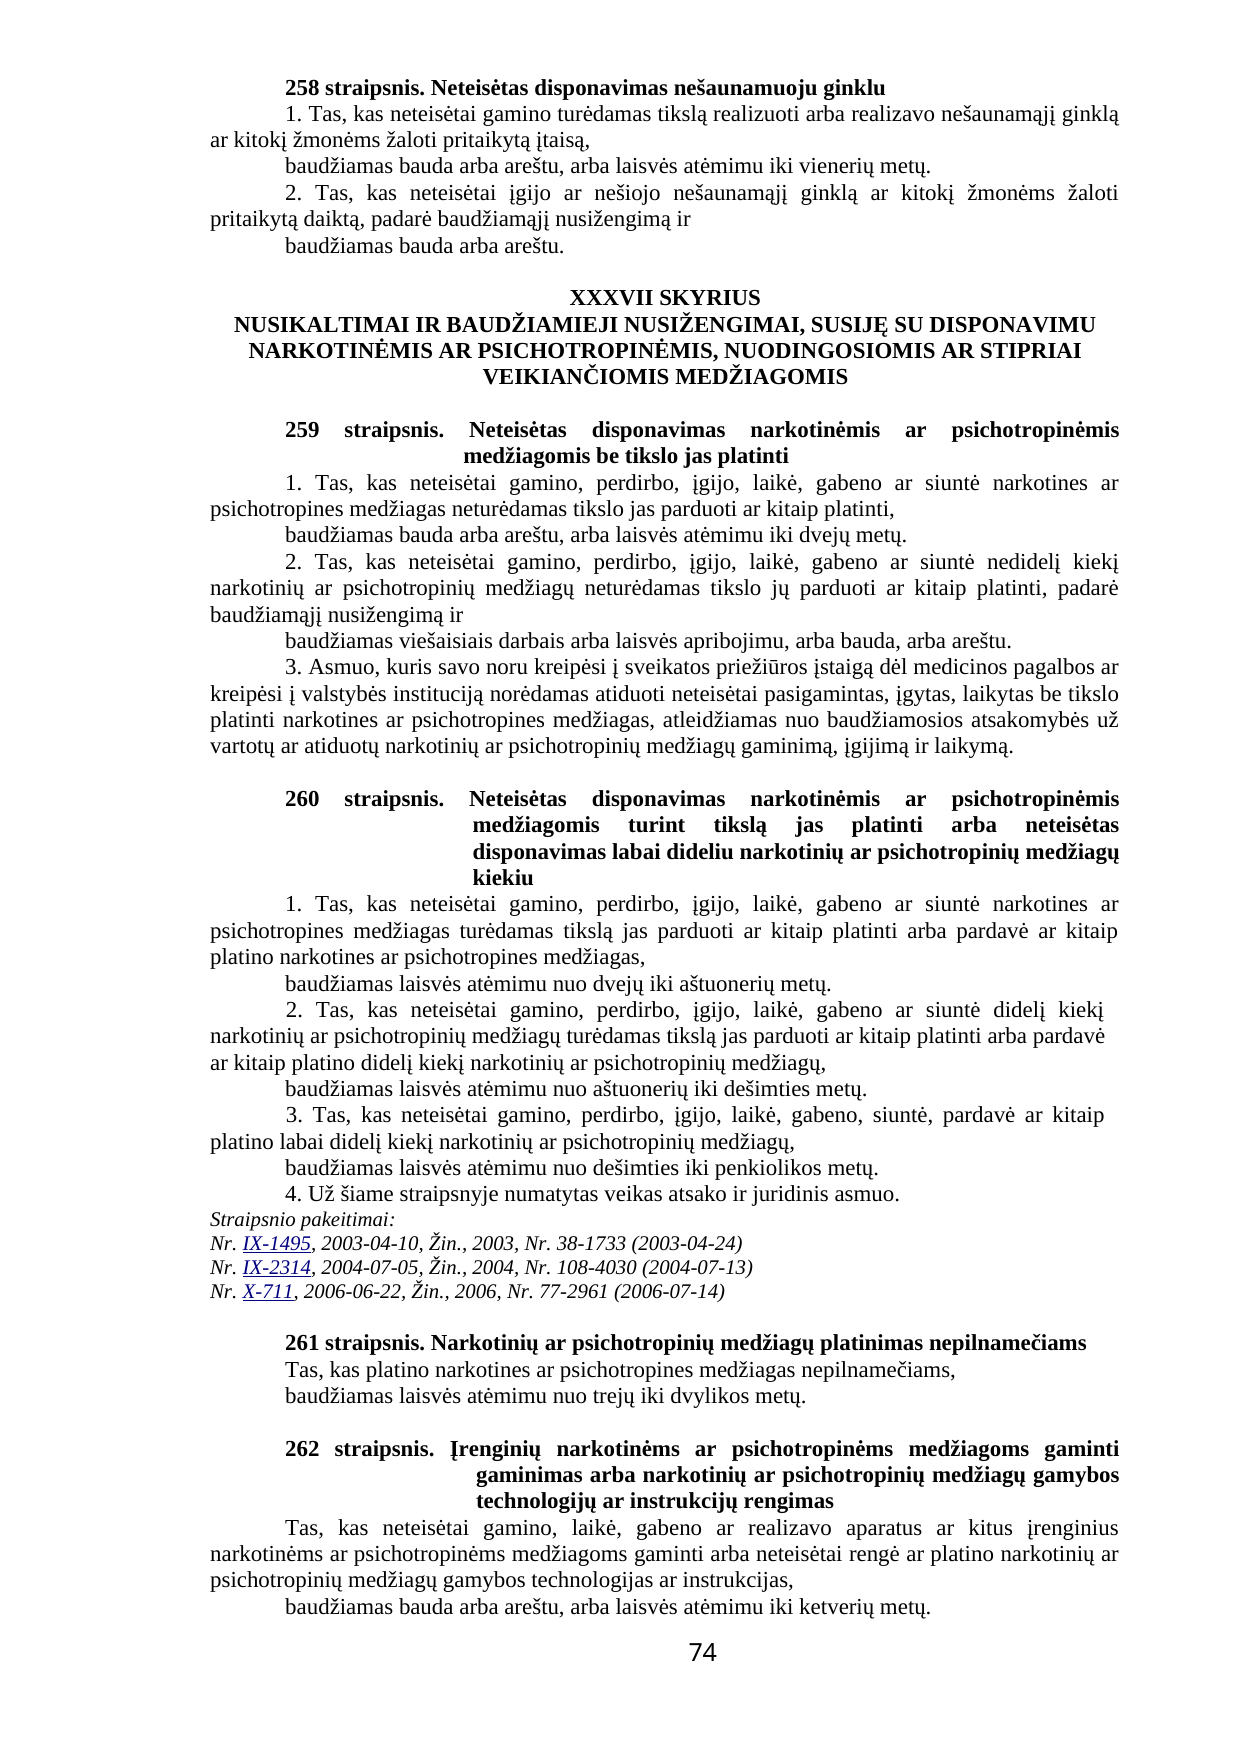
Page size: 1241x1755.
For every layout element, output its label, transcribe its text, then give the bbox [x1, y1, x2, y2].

text 2. Tas, kas neteisėtai gamino, perdirbo, įgijo, laikė, gabeno ar siuntė nedidelį kiekį narkotinių ar psichotropinių medžiagų neturėdamas tikslo jų parduoti ar kitaip platinti, padarė baudžiamąjį nusižengimą ir [210, 548, 1120, 627]
text 2. Tas, kas neteisėtai įgijo ar nešiojo nešaunamąjį ginklą ar kitokį žmonėms žaloti pritaikytą daiktą, padarė baudžiamąjį nusižengimą ir [210, 179, 1120, 232]
text Nr. IX-1495, 2003-04-10, Žin., 2003, Nr. 38-1733 (2003-04-24) [210, 1231, 1120, 1255]
text Nr. X-711, 2006-06-22, Žin., 2006, Nr. 77-2961 (2006-07-14) [210, 1279, 1120, 1303]
text baudžiamas laisvės atėmimu nuo aštuonerių iki dešimties metų. [210, 1075, 1120, 1101]
text 259 straipsnis. Neteisėtas disponavimas narkotinėmis ar psichotropinėmis medžiagomis be tikslo jas platinti [285, 416, 1120, 469]
text baudžiamas laisvės atėmimu nuo trejų iki dvylikos metų. [210, 1382, 1120, 1408]
text 1. Tas, kas neteisėtai gamino, perdirbo, įgijo, laikė, gabeno ar siuntė narkotines ar psichotropines medžiagas neturėdamas tikslo jas parduoti ar kitaip platinti, [210, 469, 1120, 522]
text 1. Tas, kas neteisėtai gamino, perdirbo, įgijo, laikė, gabeno ar siuntė narkotines ar psichotropines medžiagas turėdamas tikslą jas parduoti ar kitaip platinti arba pardavė ar kitaip platino narkotines ar psichotropines medžiagas, [210, 891, 1120, 969]
text 2. Tas, kas neteisėtai gamino, perdirbo, įgijo, laikė, gabeno ar siuntė didelį kiekį narkotinių ar psichotropinių medžiagų turėdamas tikslą jas parduoti ar kitaip platinti arba pardavė ar kitaip platino didelį kiekį narkotinių ar psichotropinių medžiagų, [210, 996, 1106, 1075]
text 1. Tas, kas neteisėtai gamino turėdamas tikslą realizuoti arba realizavo nešaunamąjį ginklą ar kitokį žmonėms žaloti pritaikytą įtaisą, [210, 100, 1120, 153]
text XXXVII SKYRIUS [210, 284, 1120, 311]
text 260 straipsnis. Neteisėtas disponavimas narkotinėmis ar psichotropinėmis medžiagomis turint tikslą jas platinti arba neteisėtas disponavimas labai dideliu narkotinių ar psichotropinių medžiagų kiekiu [285, 785, 1120, 891]
text 262 straipsnis. Įrenginių narkotinėms ar psichotropinėms medžiagoms gaminti gaminimas arba narkotinių ar psichotropinių medžiagų gamybos technologijų ar instrukcijų rengimas [285, 1435, 1120, 1514]
text Straipsnio pakeitimai: [210, 1207, 1120, 1231]
text Tas, kas neteisėtai gamino, laikė, gabeno ar realizavo aparatus ar kitus įrenginius narkotinėms ar psichotropinėms medžiagoms gaminti arba neteisėtai rengė ar platino narkotinių ar psichotropinių medžiagų gamybos technologijas ar instrukcijas, [210, 1514, 1120, 1593]
text 3. Tas, kas neteisėtai gamino, perdirbo, įgijo, laikė, gabeno, siuntė, pardavė ar kitaip platino labai didelį kiekį narkotinių ar psichotropinių medžiagų, [210, 1101, 1106, 1154]
text Nr. IX-2314, 2004-07-05, Žin., 2004, Nr. 108-4030 (2004-07-13) [210, 1255, 1120, 1279]
text baudžiamas bauda arba areštu, arba laisvės atėmimu iki dvejų metų. [210, 522, 1120, 548]
text baudžiamas bauda arba areštu, arba laisvės atėmimu iki ketverių metų. [210, 1593, 1120, 1619]
text 4. Už šiame straipsnyje numatytas veikas atsako ir juridinis asmuo. [210, 1180, 1120, 1207]
text baudžiamas viešaisiais darbais arba laisvės apribojimu, arba bauda, arba areštu. [210, 627, 1120, 653]
text 3. Asmuo, kuris savo noru kreipėsi į sveikatos priežiūros įstaigą dėl medicinos pagalbos ar kreipėsi į valstybės instituciją norėdamas atiduoti neteisėtai pasigamintas, įgytas, laikytas be tikslo platinti narkotines ar psichotropines medžiagas, atleidžiamas nuo baudžiamosios atsakomybės už vartotų ar atiduotų narkotinių ar psichotropinių medžiagų gaminimą, įgijimą ir laikymą. [210, 653, 1120, 759]
text 261 straipsnis. Narkotinių ar psichotropinių medžiagų platinimas nepilnamečiams [285, 1329, 1120, 1356]
text baudžiamas laisvės atėmimu nuo dvejų iki aštuonerių metų. [210, 969, 1120, 996]
text baudžiamas laisvės atėmimu nuo dešimties iki penkiolikos metų. [210, 1154, 1120, 1180]
text 258 straipsnis. Neteisėtas disponavimas nešaunamuoju ginklu [210, 73, 1120, 100]
text baudžiamas bauda arba areštu. [210, 232, 1120, 258]
text Tas, kas platino narkotines ar psichotropines medžiagas nepilnamečiams, [210, 1356, 1120, 1382]
text NUSIKALTIMAI IR BAUDŽIAMIEJI NUSIŽENGIMAI, SUSIJĘ SU DISPONAVIMU NARKOTINĖMIS AR PSICHOTROPINĖMIS, NUODINGOSIOMIS AR STIPRIAI VEIKIANČIOMIS MEDŽIAGOMIS [210, 311, 1120, 390]
text baudžiamas bauda arba areštu, arba laisvės atėmimu iki vienerių metų. [210, 153, 1120, 179]
